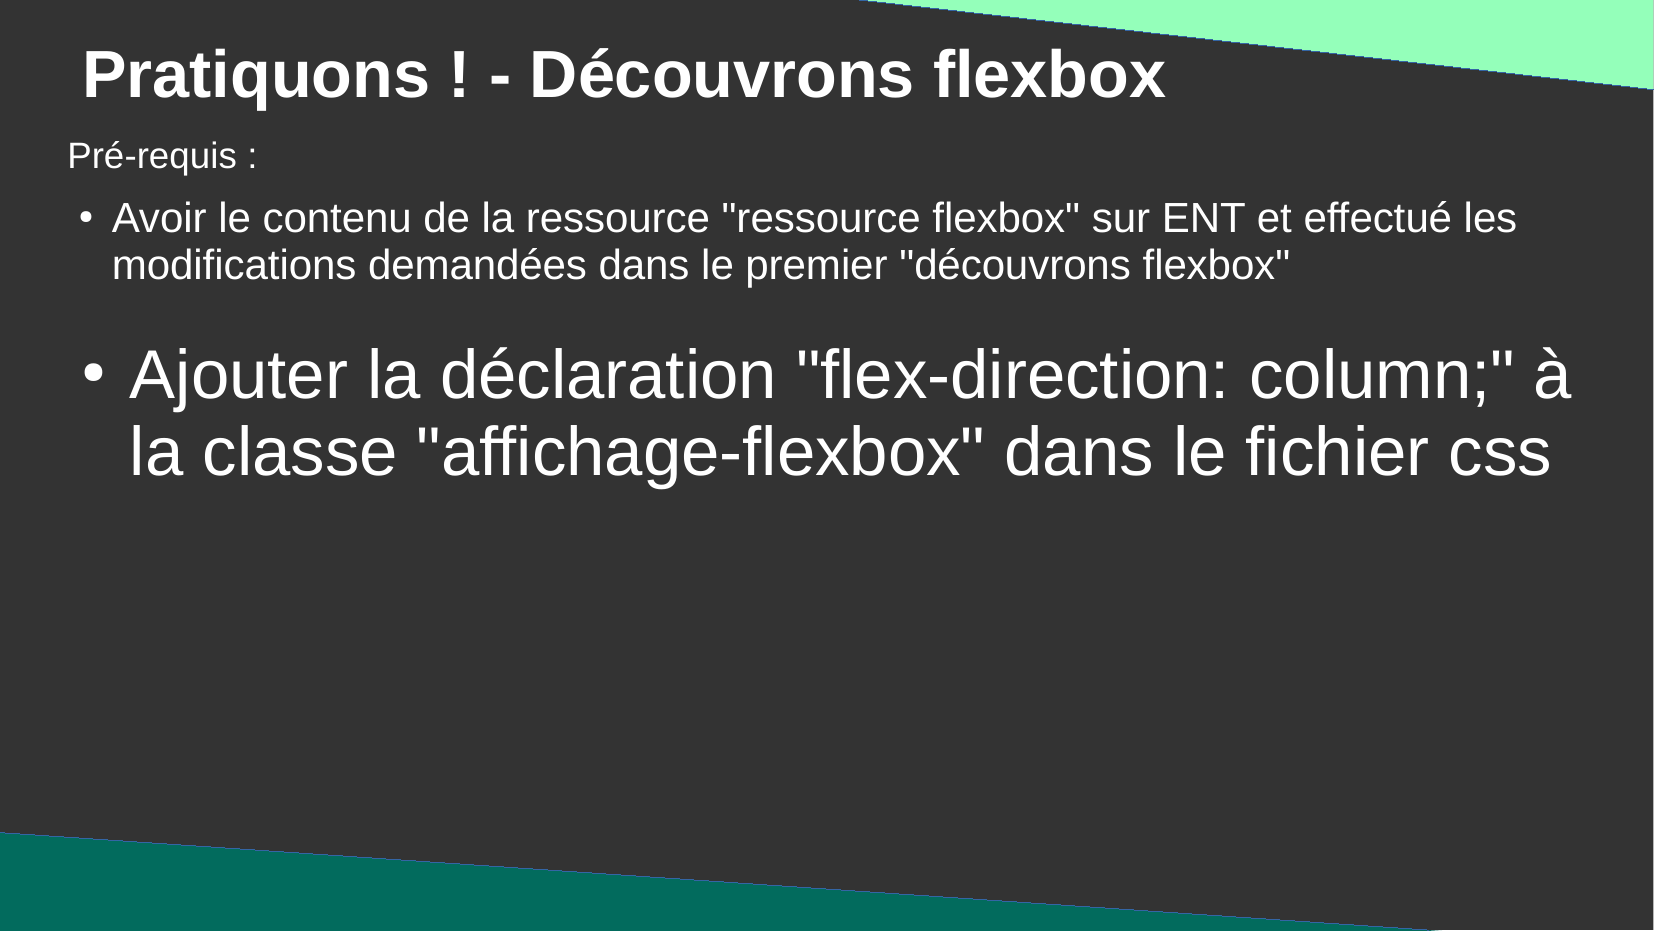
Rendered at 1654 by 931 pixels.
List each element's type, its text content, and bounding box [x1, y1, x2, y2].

text_box [859, 0, 1654, 90]
list Ajouter la déclaration "flex-direction: column;" à la classe "affichage-flexbox" dans le fichier css [64, 335, 1589, 514]
title Pratiquons ! - Découvrons flexbox [82, 37, 1630, 150]
list Pré-requis : Avoir le contenu de la ressource "ressource flexbox" sur ENT et effectué les modifications demandées dans le premier "découvrons flexbox" [67, 135, 1607, 293]
